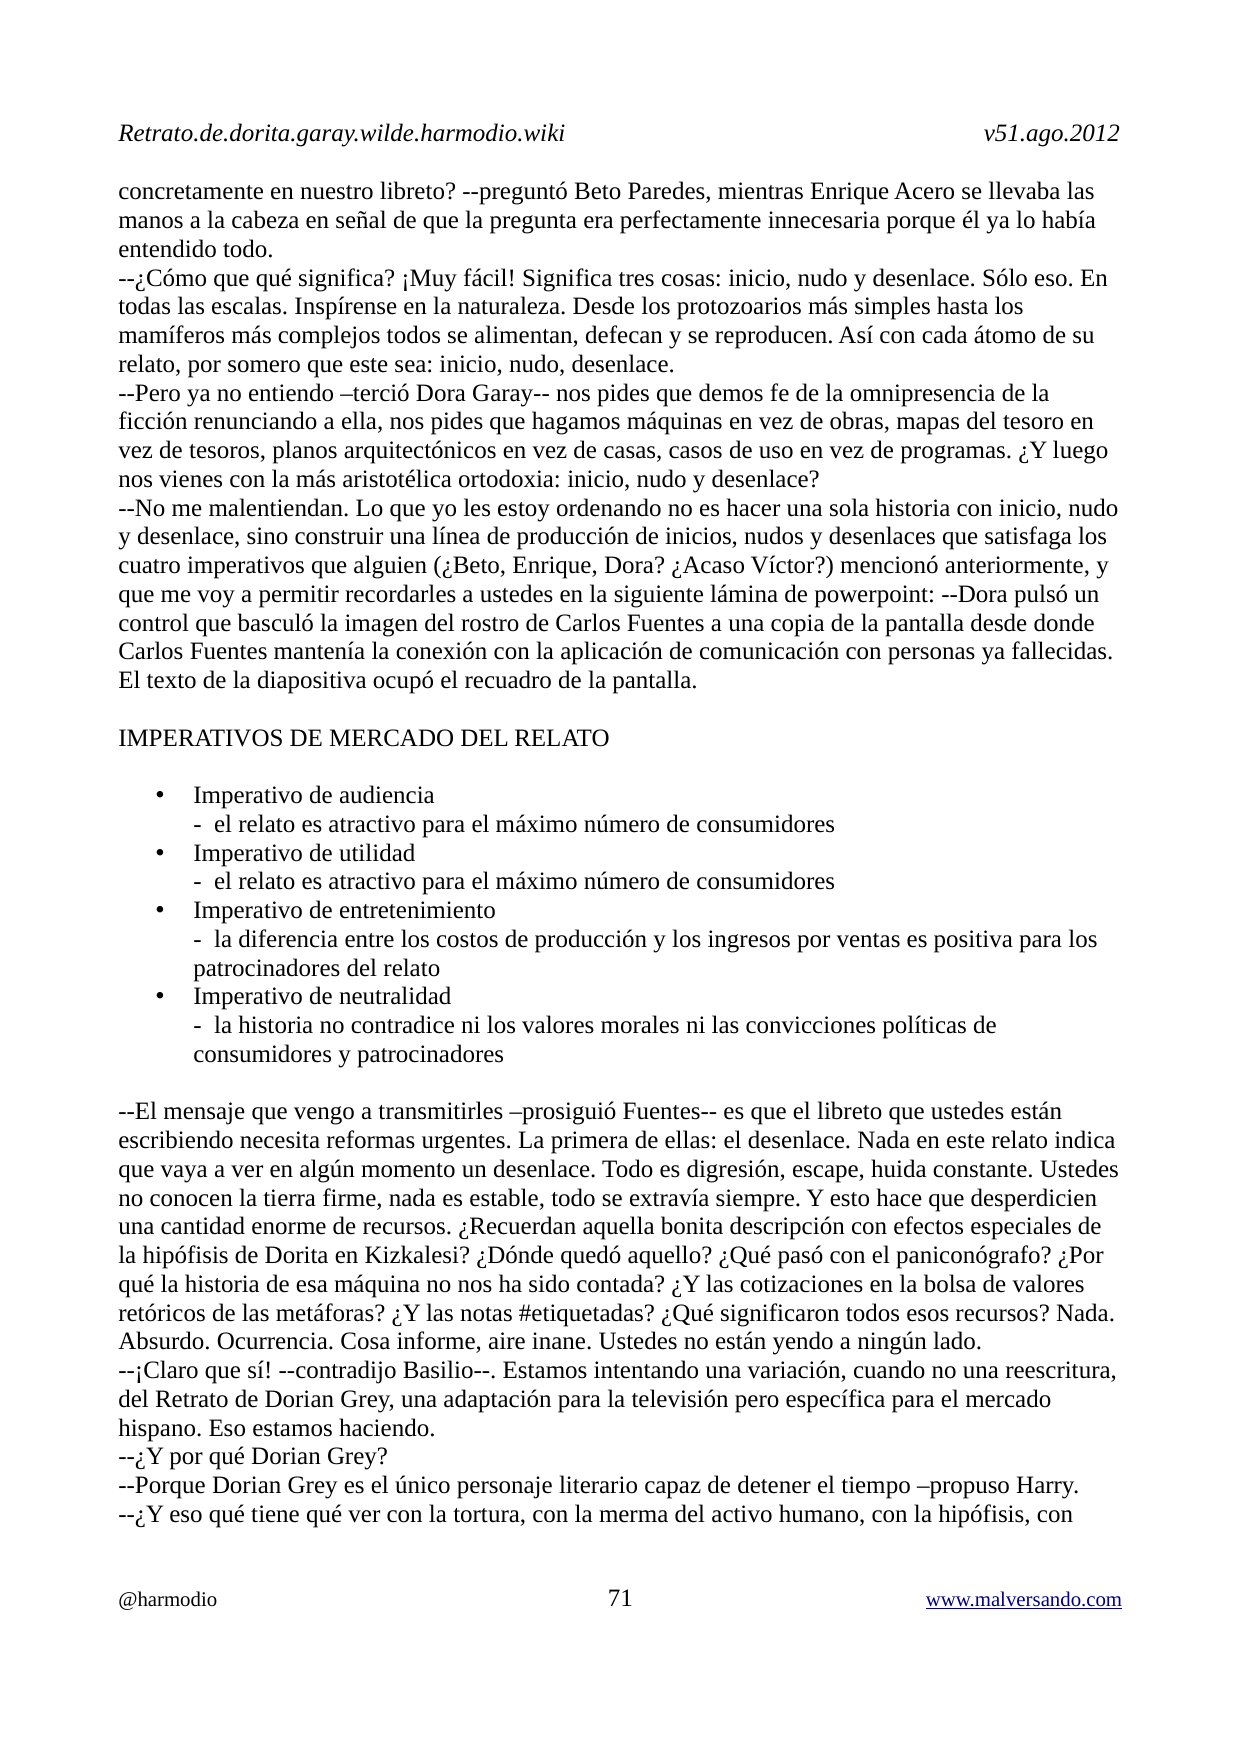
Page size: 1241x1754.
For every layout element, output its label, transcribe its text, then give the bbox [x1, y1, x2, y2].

text --No me malentiendan. Lo que yo les estoy ordenando no es hacer una sola historia con inicio, nudo y desenlace, sino construir una línea de producción de inicios, nudos y desenlaces que satisfaga los cuatro imperativos que alguien (¿Beto, Enrique, Dora? ¿Acaso Víctor?) mencionó anteriormente, y que me voy a permitir recordarles a ustedes en la siguiente lámina de powerpoint: --Dora pulsó un control que basculó la imagen del rostro de Carlos Fuentes a una copia de la pantalla desde donde Carlos Fuentes mantenía la conexión con la aplicación de comunicación con personas ya fallecidas. El texto de la diapositiva ocupó el recuadro de la pantalla. [118, 493, 1122, 694]
list - el relato es atractivo para el máximo número de consumidores [156, 809, 1122, 838]
list Imperativo de neutralidad [156, 981, 1122, 1010]
list - la diferencia entre los costos de producción y los ingresos por ventas es positiva para los patrocinadores del relato [156, 924, 1122, 981]
list Imperativo de utilidad [156, 838, 1122, 866]
list - la historia no contradice ni los valores morales ni las convicciones políticas de consumidores y patrocinadores [156, 1010, 1122, 1068]
text --Porque Dorian Grey es el único personaje literario capaz de detener el tiempo –propuso Harry. [118, 1470, 1122, 1499]
text --¿Y eso qué tiene qué ver con la tortura, con la merma del activo humano, con la hipófisis, con [118, 1499, 1122, 1528]
text concretamente en nuestro libreto? --preguntó Beto Paredes, mientras Enrique Acero se llevaba las manos a la cabeza en señal de que la pregunta era perfectamente innecesaria porque él ya lo había entendido todo. [118, 176, 1122, 263]
text IMPERATIVOS DE MERCADO DEL RELATO [118, 723, 1122, 751]
text --¡Claro que sí! --contradijo Basilio--. Estamos intentando una variación, cuando no una reescritura, del Retrato de Dorian Grey, una adaptación para la televisión pero específica para el mercado hispano. Eso estamos haciendo. [118, 1355, 1122, 1441]
text --El mensaje que vengo a transmitirles –prosiguió Fuentes-- es que el libreto que ustedes están escribiendo necesita reformas urgentes. La primera de ellas: el desenlace. Nada en este relato indica que vaya a ver en algún momento un desenlace. Todo es digresión, escape, huida constante. Ustedes no conocen la tierra firme, nada es estable, todo se extravía siempre. Y esto hace que desperdicien una cantidad enorme de recursos. ¿Recuerdan aquella bonita descripción con efectos especiales de la hipófisis de Dorita en Kizkalesi? ¿Dónde quedó aquello? ¿Qué pasó con el paniconógrafo? ¿Por qué la historia de esa máquina no nos ha sido contada? ¿Y las cotizaciones en la bolsa de valores retóricos de las metáforas? ¿Y las notas #etiquetadas? ¿Qué significaron todos esos recursos? Nada. Absurdo. Ocurrencia. Cosa informe, aire inane. Ustedes no están yendo a ningún lado. [118, 1096, 1122, 1355]
text --¿Cómo que qué significa? ¡Muy fácil! Significa tres cosas: inicio, nudo y desenlace. Sólo eso. En todas las escalas. Inspírense en la naturaleza. Desde los protozoarios más simples hasta los mamíferos más complejos todos se alimentan, defecan y se reproducen. Así con cada átomo de su relato, por somero que este sea: inicio, nudo, desenlace. [118, 263, 1122, 378]
list Imperativo de entretenimiento [156, 895, 1122, 924]
text --¿Y por qué Dorian Grey? [118, 1441, 1122, 1470]
list - el relato es atractivo para el máximo número de consumidores [156, 866, 1122, 895]
list Imperativo de audiencia [156, 780, 1122, 809]
text --Pero ya no entiendo –terció Dora Garay-- nos pides que demos fe de la omnipresencia de la ficción renunciando a ella, nos pides que hagamos máquinas en vez de obras, mapas del tesoro en vez de tesoros, planos arquitectónicos en vez de casas, casos de uso en vez de programas. ¿Y luego nos vienes con la más aristotélica ortodoxia: inicio, nudo y desenlace? [118, 378, 1122, 493]
